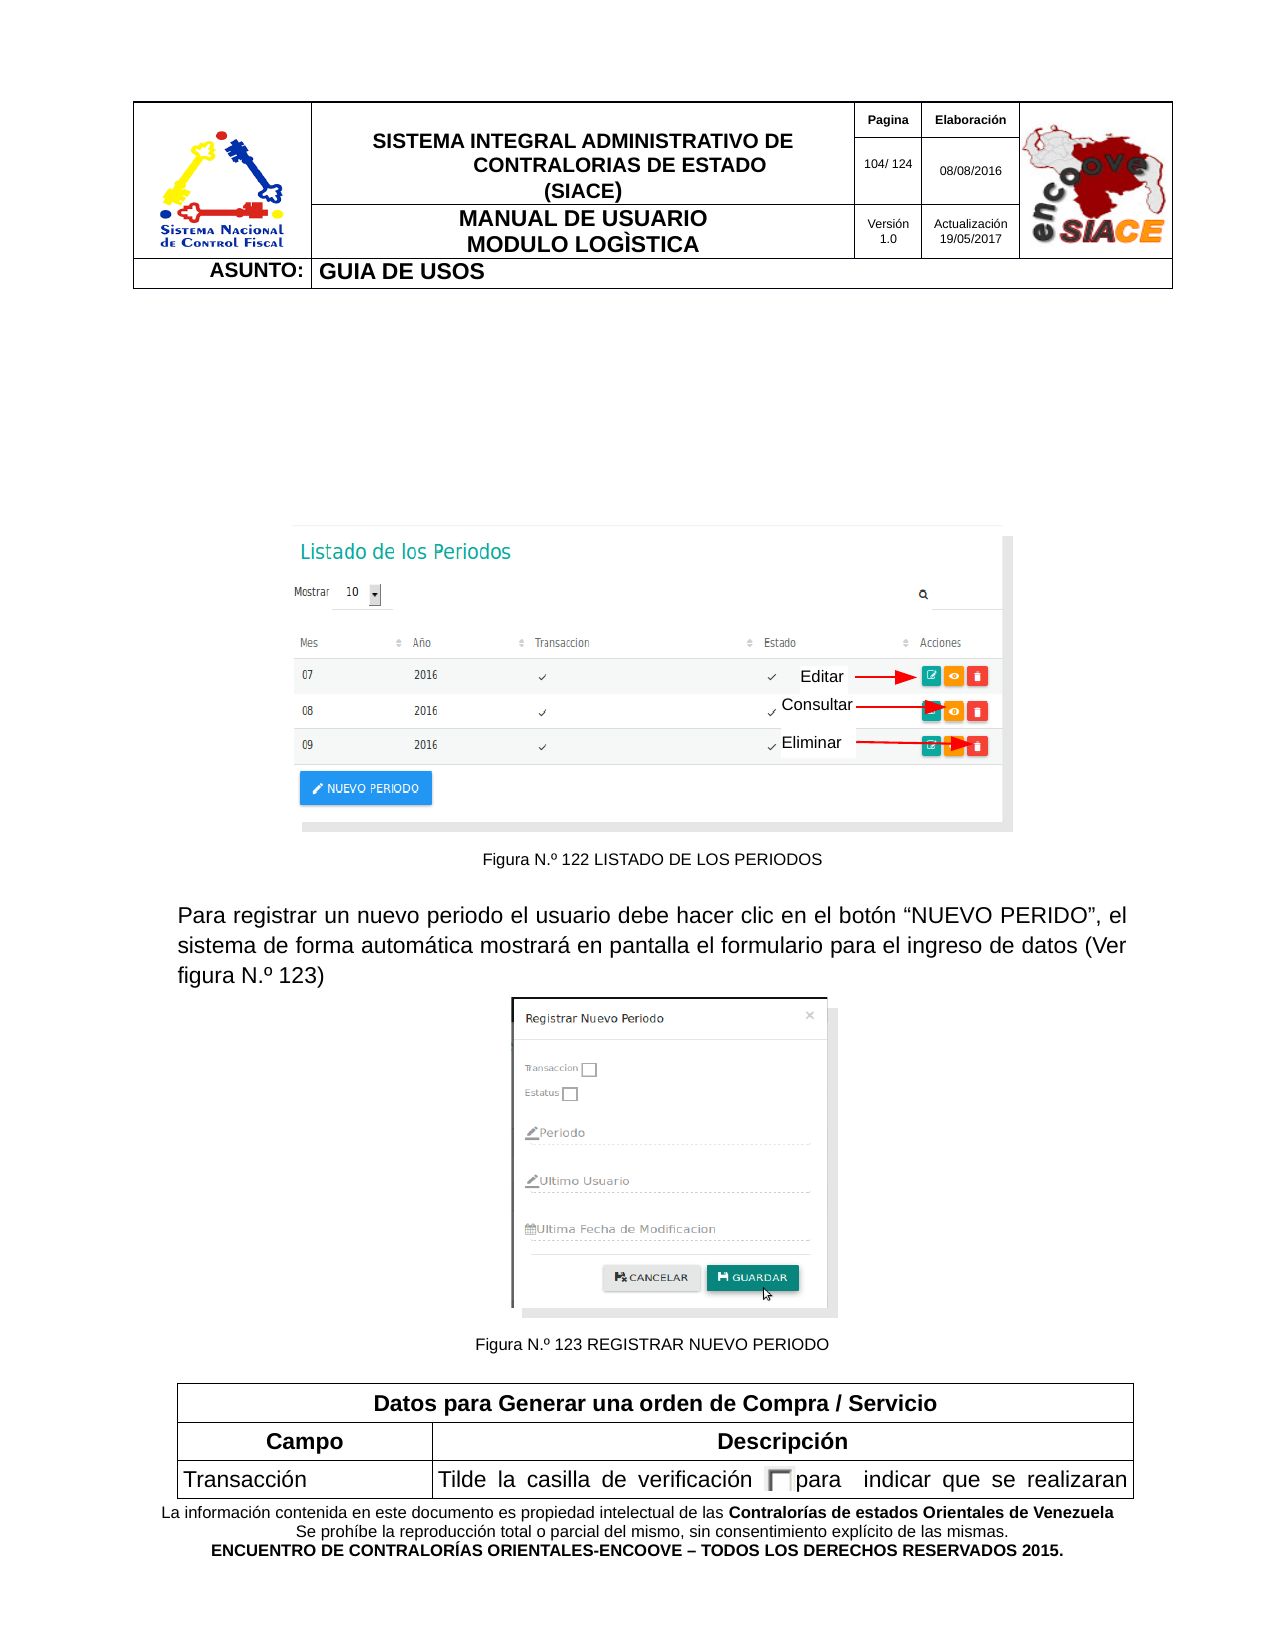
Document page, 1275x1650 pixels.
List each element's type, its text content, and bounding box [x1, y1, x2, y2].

text Para registrar un nuevo periodo el usuario debe hacer clic en el botón “NUEVO PERIDO”, el sistema de forma automática mostrará en pantalla el formulario para el ingreso de datos (Ver figura N.º 123) [177, 902, 1127, 988]
picture [763, 1466, 796, 1491]
table_cell Transacción [178, 1461, 432, 1498]
table_cell Tilde la casilla de verificación para indicar que se realizaran [433, 1461, 1133, 1498]
picture [511, 997, 828, 1308]
text Figura N.º 122 LISTADO DE LOS PERIODOS [177, 849, 1127, 869]
picture [150, 127, 296, 254]
text Eliminar [781, 733, 856, 752]
text Editar [800, 666, 848, 686]
table_header Datos para Generar una orden de Compra / Servicio [178, 1384, 1133, 1422]
table_cell Campo [178, 1423, 432, 1460]
picture [291, 525, 1003, 822]
table_cell Descripción [433, 1423, 1133, 1460]
text Consultar [781, 694, 856, 714]
picture [1021, 121, 1167, 248]
text Figura N.º 123 REGISTRAR NUEVO PERIODO [177, 1335, 1127, 1354]
